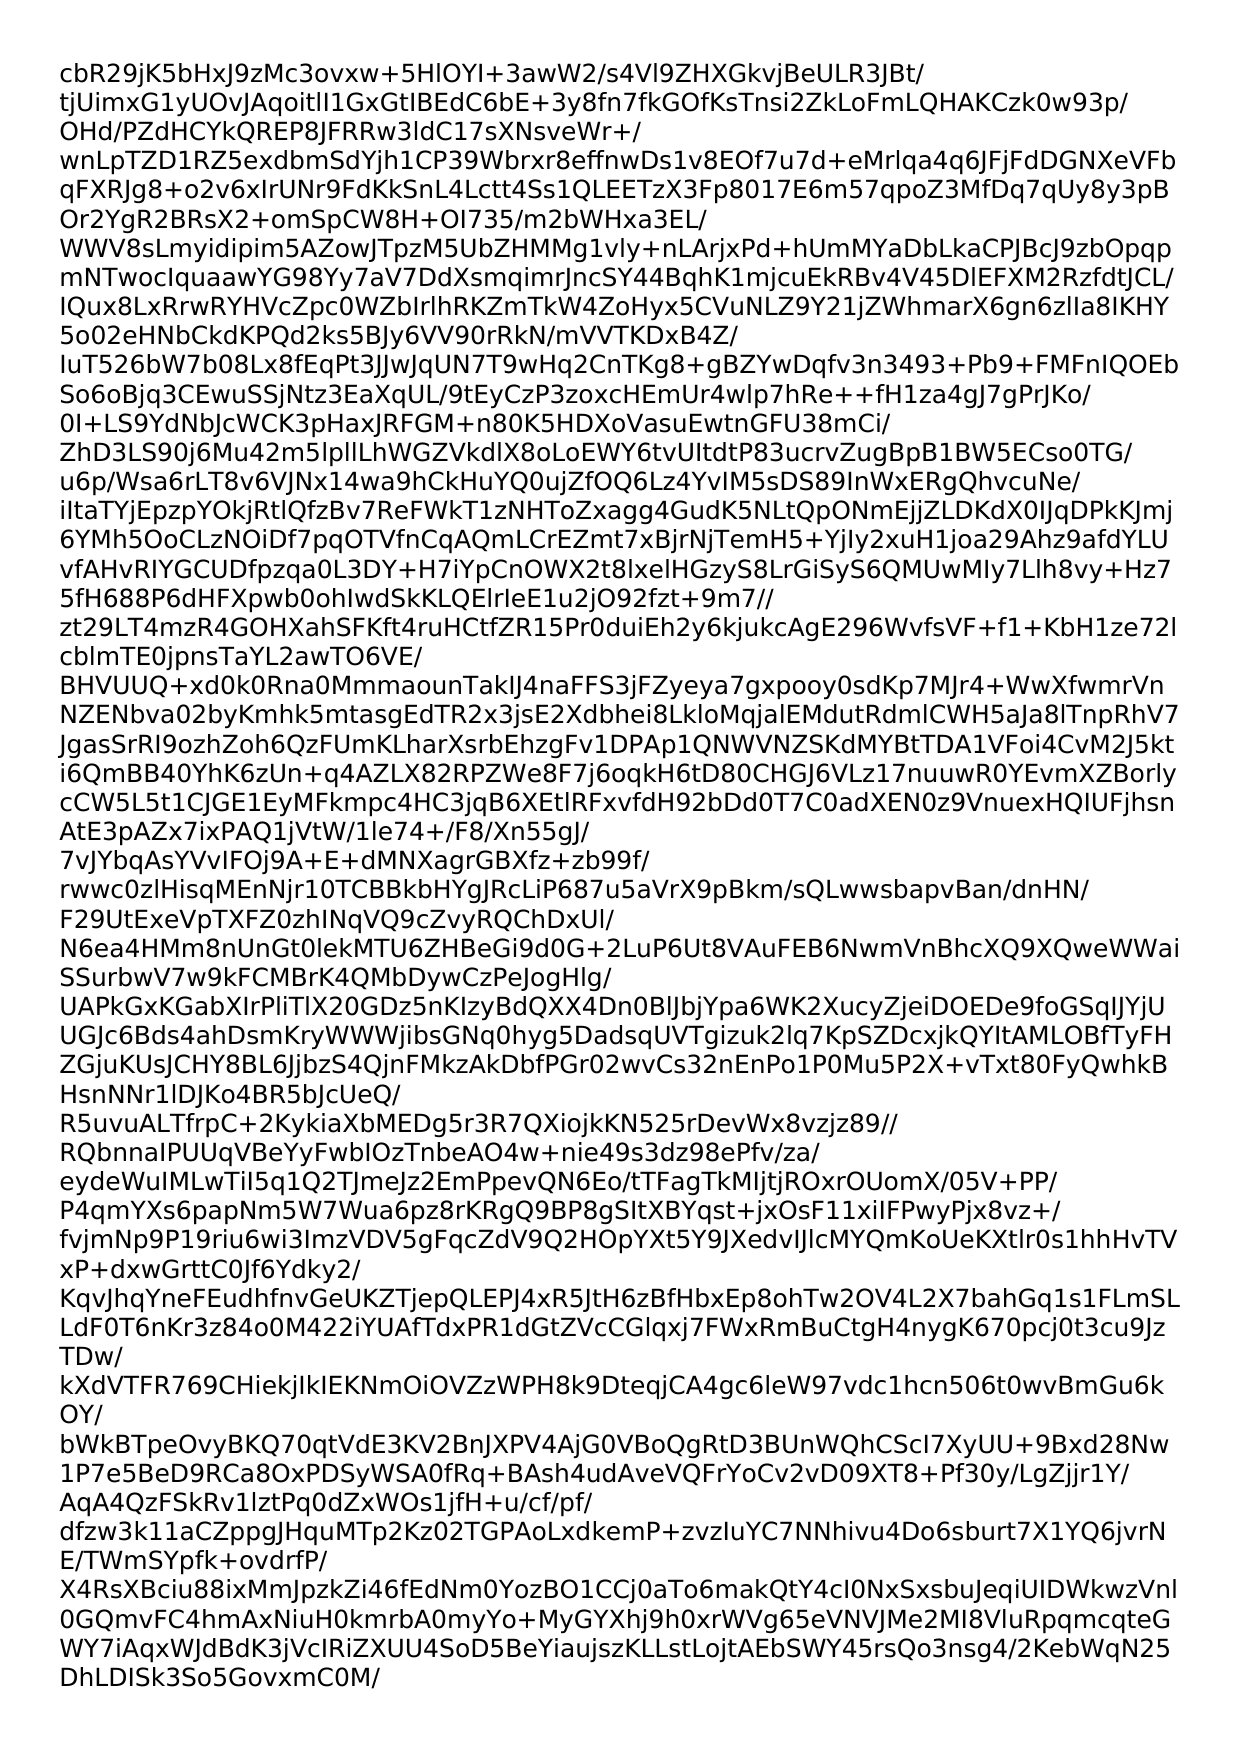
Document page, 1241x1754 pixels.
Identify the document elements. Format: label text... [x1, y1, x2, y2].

text cbR29jK5bHxJ9zMc3ovxw+5HlOYI+3awW2/s4Vl9ZHXGkvjBeULR3JBt/tjUimxG1yUOvJAqoitlI1GxGtIBEdC6bE+3y8fn7fkGOfKsTnsi2ZkLoFmLQHAKCzk0w93p/OHd/PZdHCYkQREP8JFRRw3ldC17sXNsveWr+/wnLpTZD1RZ5exdbmSdYjh1CP39Wbrxr8effnwDs1v8EOf7u7d+eMrlqa4q6JFjFdDGNXeVFbqFXRJg8+o2v6xIrUNr9FdKkSnL4Lctt4Ss1QLEETzX3Fp8017E6m57qpoZ3MfDq7qUy8y3pBOr2YgR2BRsX2+omSpCW8H+OI735/m2bWHxa3EL/WWV8sLmyidipim5AZowJTpzM5UbZHMMg1vly+nLArjxPd+hUmMYaDbLkaCPJBcJ9zbOpqpmNTwocIquaawYG98Yy7aV7DdXsmqimrJncSY44BqhK1mjcuEkRBv4V45DlEFXM2RzfdtJCL/IQux8LxRrwRYHVcZpc0WZbIrlhRKZmTkW4ZoHyx5CVuNLZ9Y21jZWhmarX6gn6zlIa8IKHY5o02eHNbCkdKPQd2ks5BJy6VV90rRkN/mVVTKDxB4Z/IuT526bW7b08Lx8fEqPt3JJwJqUN7T9wHq2CnTKg8+gBZYwDqfv3n3493+Pb9+FMFnIQOEbSo6oBjq3CEwuSSjNtz3EaXqUL/9tEyCzP3zoxcHEmUr4wlp7hRe++fH1za4gJ7gPrJKo/0I+LS9YdNbJcWCK3pHaxJRFGM+n80K5HDXoVasuEwtnGFU38mCi/ZhD3LS90j6Mu42m5lpllLhWGZVkdlX8oLoEWY6tvUItdtP83ucrvZugBpB1BW5ECso0TG/u6p/Wsa6rLT8v6VJNx14wa9hCkHuYQ0ujZfOQ6Lz4YvIM5sDS89InWxERgQhvcuNe/iItaTYjEpzpYOkjRtlQfzBv7ReFWkT1zNHToZxagg4GudK5NLtQpONmEjjZLDKdX0IJqDPkKJmj6YMh5OoCLzNOiDf7pqOTVfnCqAQmLCrEZmt7xBjrNjTemH5+YjIy2xuH1joa29Ahz9afdYLUvfAHvRIYGCUDfpzqa0L3DY+H7iYpCnOWX2t8lxelHGzyS8LrGiSyS6QMUwMIy7Llh8vy+Hz75fH688P6dHFXpwb0ohIwdSkKLQElrIeE1u2jO92fzt+9m7//zt29LT4mzR4GOHXahSFKft4ruHCtfZR15Pr0duiEh2y6kjukcAgE296WvfsVF+f1+KbH1ze72lcblmTE0jpnsTaYL2awTO6VE/BHVUUQ+xd0k0Rna0MmmaounTakIJ4naFFS3jFZyeya7gxpooy0sdKp7MJr4+WwXfwmrVnNZENbva02byKmhk5mtasgEdTR2x3jsE2Xdbhei8LkloMqjalEMdutRdmlCWH5aJa8lTnpRhV7JgasSrRI9ozhZoh6QzFUmKLharXsrbEhzgFv1DPAp1QNWVNZSKdMYBtTDA1VFoi4CvM2J5kti6QmBB40YhK6zUn+q4AZLX82RPZWe8F7j6oqkH6tD80CHGJ6VLz17nuuwR0YEvmXZBorlycCW5L5t1CJGE1EyMFkmpc4HC3jqB6XEtlRFxvfdH92bDd0T7C0adXEN0z9VnuexHQIUFjhsnAtE3pAZx7ixPAQ1jVtW/1le74+/F8/Xn55gJ/7vJYbqAsYVvIFOj9A+E+dMNXagrGBXfz+zb99f/rwwc0zlHisqMEnNjr10TCBBkbHYgJRcLiP687u5aVrX9pBkm/sQLwwsbapvBan/dnHN/F29UtExeVpTXFZ0zhINqVQ9cZvyRQChDxUl/N6ea4HMm8nUnGt0lekMTU6ZHBeGi9d0G+2LuP6Ut8VAuFEB6NwmVnBhcXQ9XQweWWaiSSurbwV7w9kFCMBrK4QMbDywCzPeJogHlg/UAPkGxKGabXIrPliTlX20GDz5nKIzyBdQXX4Dn0BlJbjYpa6WK2XucyZjeiDOEDe9foGSqIJYjUUGJc6Bds4ahDsmKryWWWjibsGNq0hyg5DadsqUVTgizuk2lq7KpSZDcxjkQYItAMLOBfTyFHZGjuKUsJCHY8BL6JjbzS4QjnFMkzAkDbfPGr02wvCs32nEnPo1P0Mu5P2X+vTxt80FyQwhkBHsnNNr1lDJKo4BR5bJcUeQ/R5uvuALTfrpC+2KykiaXbMEDg5r3R7QXiojkKN525rDevWx8vzjz89//RQbnnaIPUUqVBeYyFwbIOzTnbeAO4w+nie49s3dz98ePfv/za/eydeWuIMLwTiI5q1Q2TJmeJz2EmPpevQN6Eo/tTFagTkMIjtjROxrOUomX/05V+PP/P4qmYXs6papNm5W7Wua6pz8rKRgQ9BP8gSItXBYqst+jxOsF11xiIFPwyPjx8vz+/fvjmNp9P19riu6wi3ImzVDV5gFqcZdV9Q2HOpYXt5Y9JXedvIJlcMYQmKoUeKXtlr0s1hhHvTVxP+dxwGrttC0Jf6Ydky2/KqvJhqYneFEudhfnvGeUKZTjepQLEPJ4xR5JtH6zBfHbxEp8ohTw2OV4L2X7bahGq1s1FLmSLLdF0T6nKr3z84o0M422iYUAfTdxPR1dGtZVcCGlqxj7FWxRmBuCtgH4nygK670pcj0t3cu9JzTDw/kXdVTFR769CHiekjIkIEKNmOiOVZzWPH8k9DteqjCA4gc6leW97vdc1hcn506t0wvBmGu6kOY/bWkBTpeOvyBKQ70qtVdE3KV2BnJXPV4AjG0VBoQgRtD3BUnWQhCScI7XyUU+9Bxd28Nw1P7e5BeD9RCa8OxPDSyWSA0fRq+BAsh4udAveVQFrYoCv2vD09XT8+Pf30y/LgZjjr1Y/AqA4QzFSkRv1lztPq0dZxWOs1jfH+u/cf/pf/dfzw3k11aCZppgJHquMTp2Kz02TGPAoLxdkemP+zvzIuYC7NNhivu4Do6sburt7X1YQ6jvrNE/TWmSYpfk+ovdrfP/X4RsXBciu88ixMmJpzkZi46fEdNm0YozBO1CCj0aTo6makQtY4cI0NxSxsbuJeqiUIDWkwzVnl0GQmvFC4hmAxNiuH0kmrbA0myYo+MyGYXhj9h0xrWVg65eVNVJMe2MI8VluRpqmcqteGWY7iAqxWJdBdK3jVcIRiZXUU4SoD5BeYiaujszKLLstLojtAEbSWY45rsQo3nsg4/2KebWqN25DhLDISk3So5GovxmC0M/ [59, 59, 1181, 1692]
